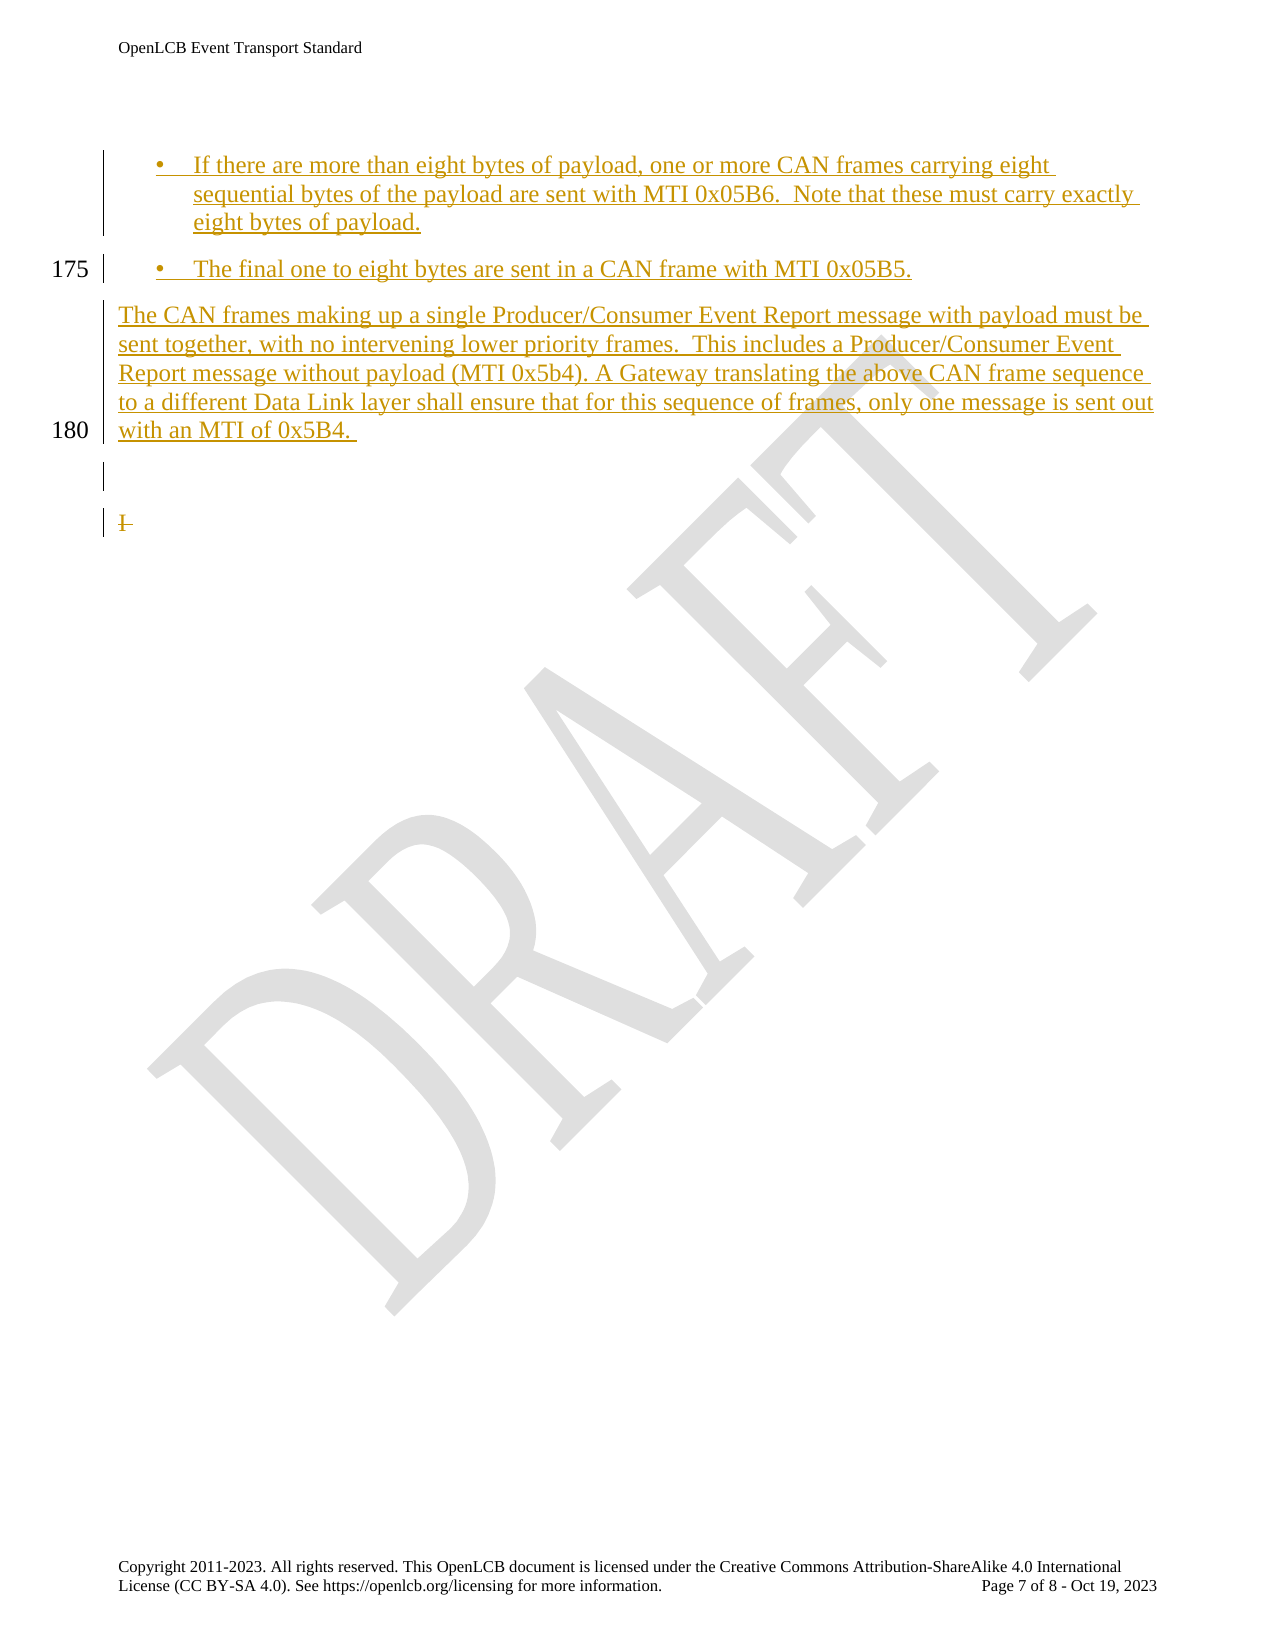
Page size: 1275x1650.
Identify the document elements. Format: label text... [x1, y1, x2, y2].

list The final one to eight bytes are sent in a CAN frame with MTI 0x05B5. [156, 254, 1157, 283]
list If there are more than eight bytes of payload, one or more CAN frames carrying eight sequential bytes of the payload are sent with MTI 0x05B6. Note that these must carry exactly eight bytes of payload. [156, 150, 1157, 236]
text The CAN frames making up a single Producer/Consumer Event Report message with payload must be sent together, with no intervening lower priority frames. This includes a Producer/Consumer Event Report message without payload (MTI 0x5b4). A Gateway translating the above CAN frame sequence to a different Data Link layer shall ensure that for this sequence of frames, only one message is sent out with an MTI of 0x5B4. [118, 300, 1157, 444]
